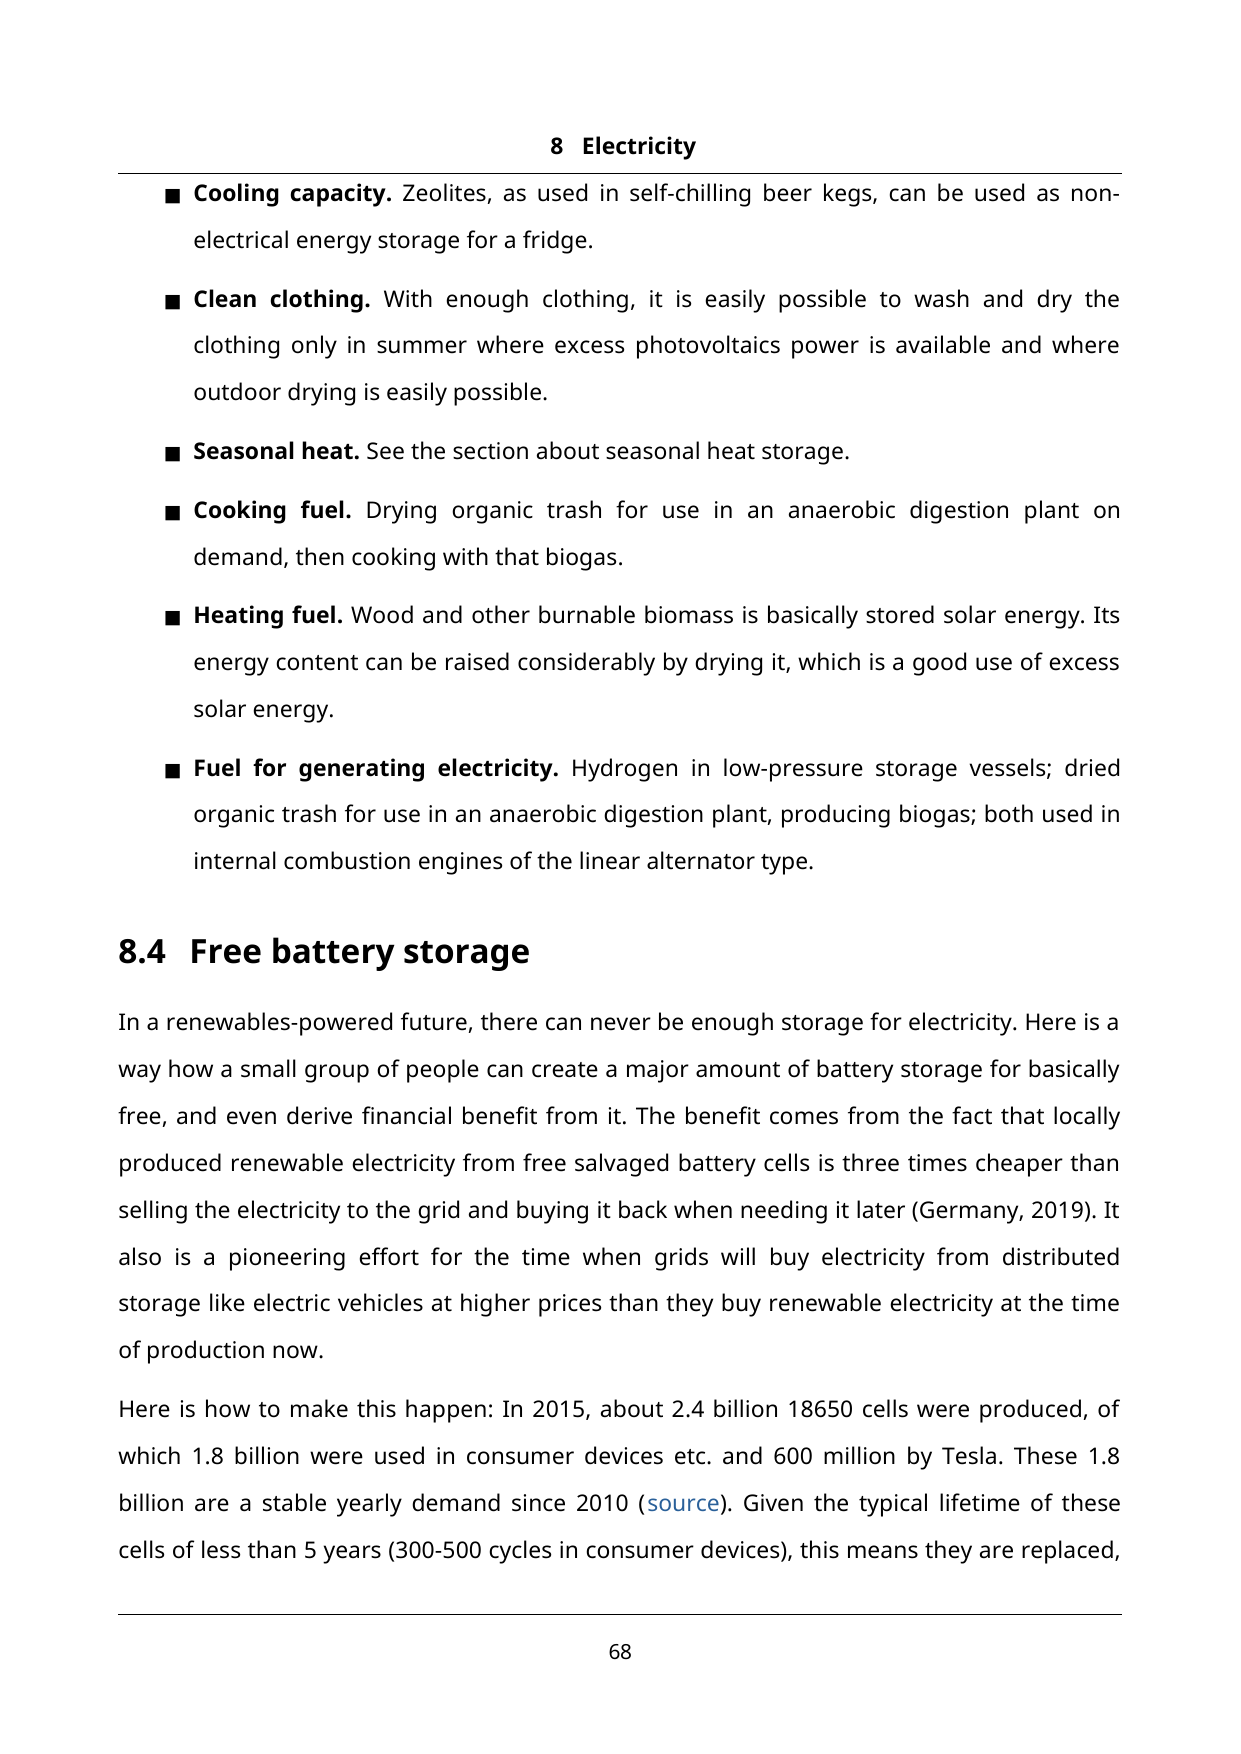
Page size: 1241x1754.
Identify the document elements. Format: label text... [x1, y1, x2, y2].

list Cooling capacity. Zeolites, as used in self-chilling beer kegs, can be used as non-electrical energy storage for a fridge. [164, 177, 1122, 255]
text In a renewables-powered future, there can never be enough storage for electricity. Here is a way how a small group of people can create a major amount of battery storage for basically free, and even derive financial benefit from it. The benefit comes from the fact that locally produced renewable electricity from free salvaged battery cells is three times cheaper than selling the electricity to the grid and buying it back when needing it later (Germany, 2019). It also is a pioneering effort for the time when grids will buy electricity from distributed storage like electric vehicles at higher prices than they buy renewable electricity at the time of production now. [118, 1006, 1122, 1366]
list Seasonal heat. See the section about seasonal heat storage. [164, 435, 1122, 466]
list Cooking fuel. Drying organic trash for use in an anaerobic digestion plant on demand, then cooking with that biogas. [164, 494, 1122, 572]
list Heating fuel. Wood and other burnable biomass is basically stored solar energy. Its energy content can be raised considerably by drying it, which is a good use of excess solar energy. [164, 599, 1122, 724]
text Here is how to make this happen: In 2015, about 2.4 billion 18650 cells were produced, of which 1.8 billion were used in consumer devices etc. and 600 million by Tesla. These 1.8 billion are a stable yearly demand since 2010 (source). Given the typical lifetime of these cells of less than 5 years (300-500 cycles in consumer devices), this means they are replaced, [118, 1393, 1122, 1565]
list Fuel for generating electricity. Hydrogen in low-pressure storage vessels; dried organic trash for use in an anaerobic digestion plant, producing biogas; both used in internal combustion engines of the linear alternator type. [164, 752, 1122, 877]
subtitle Free battery storage [118, 928, 1122, 973]
list Clean clothing. With enough clothing, it is easily possible to wash and dry the clothing only in summer where excess photovoltaics power is available and where outdoor drying is easily possible. [164, 283, 1122, 408]
